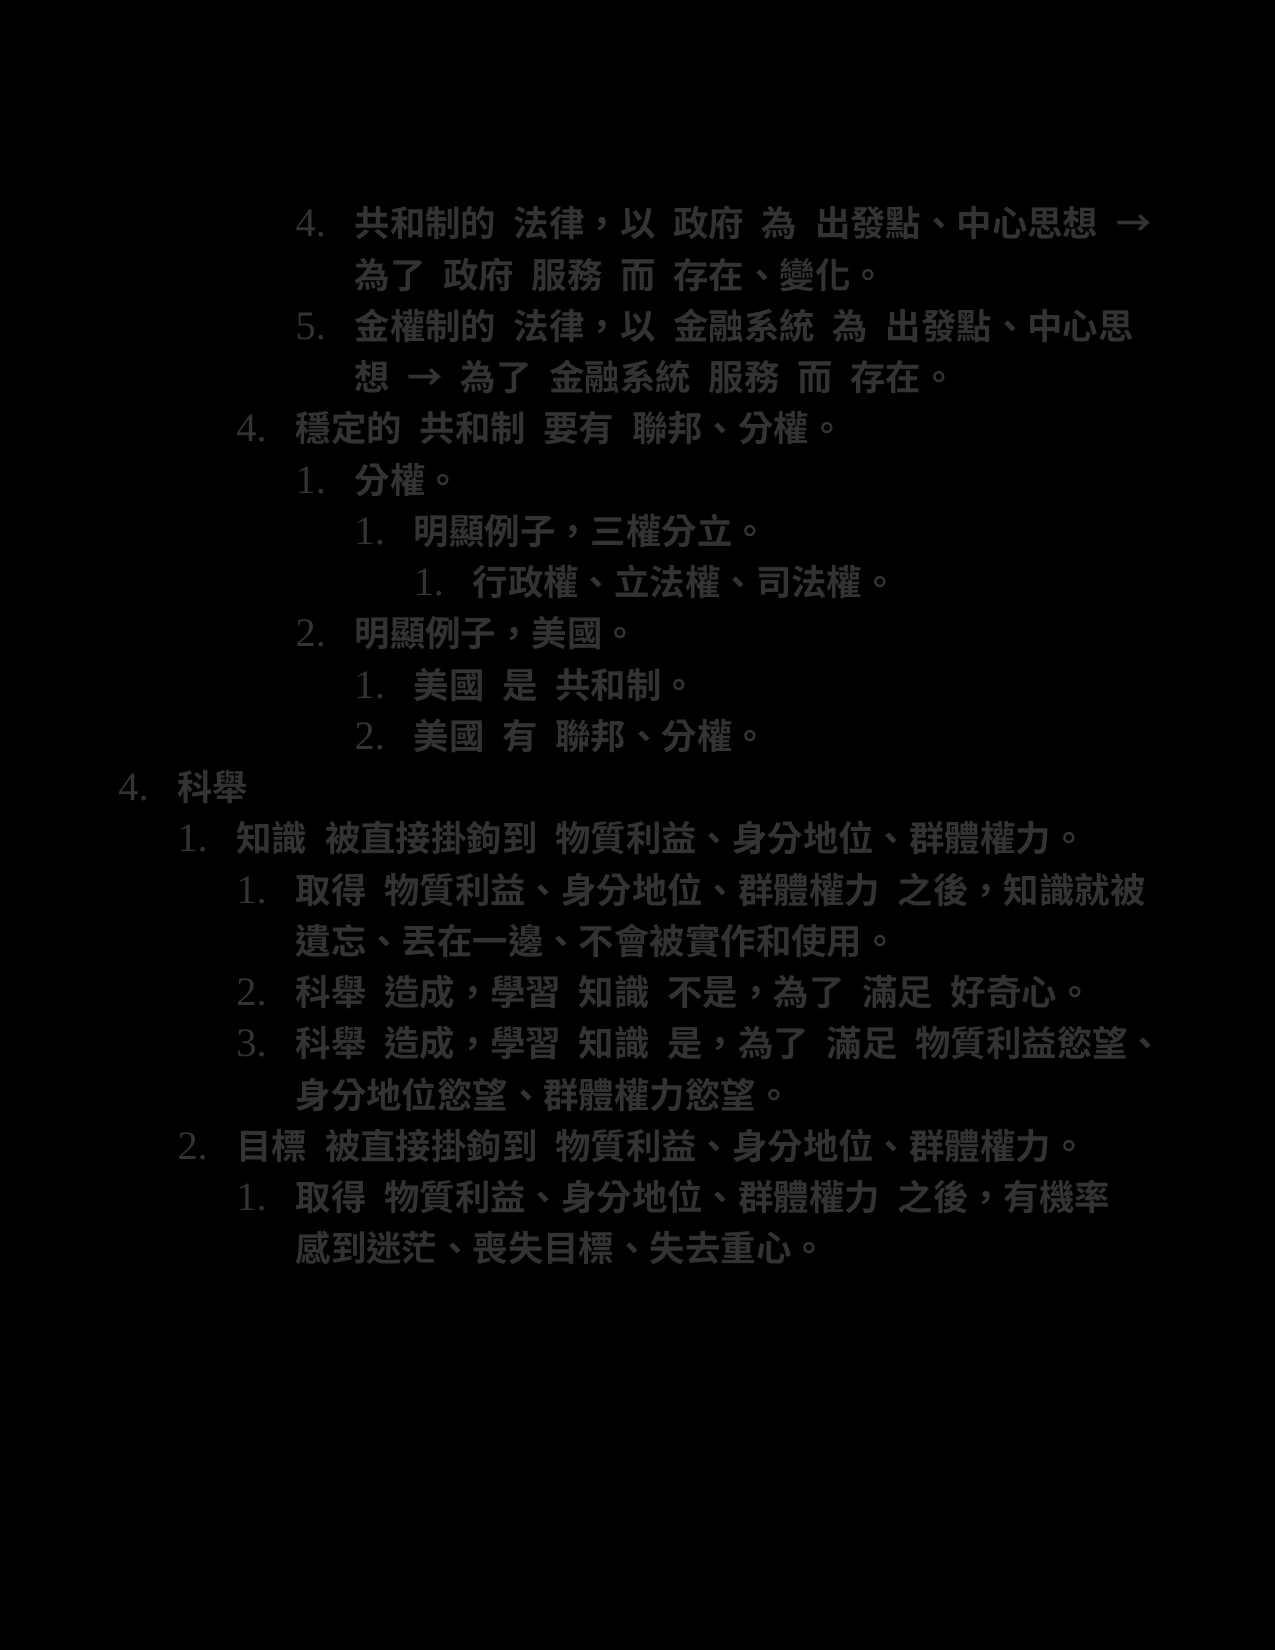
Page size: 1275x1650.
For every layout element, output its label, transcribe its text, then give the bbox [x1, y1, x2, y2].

list 取得 物質利益、身分地位、群體權力 之後，知識就被 遺忘、丟在一邊、不會被實作和使用。 [236, 862, 1157, 964]
list 美國 是 共和制。 [354, 657, 1157, 708]
list 目標 被直接掛鉤到 物質利益、身分地位、群體權力。 [177, 1118, 1157, 1169]
list 共和制的 法律，以 政府 為 出發點、中心思想 → 為了 政府 服務 而 存在、變化。 [295, 196, 1157, 298]
list 分權。 [295, 452, 1157, 503]
list 科舉 造成，學習 知識 是，為了 滿足 物質利益慾望、身分地位慾望、群體權力慾望。 [236, 1016, 1157, 1118]
list 美國 有 聯邦、分權。 [354, 708, 1157, 759]
list 明顯例子，三權分立。 [354, 503, 1157, 554]
list 穩定的 共和制 要有 聯邦、分權。 [236, 401, 1157, 452]
list 取得 物質利益、身分地位、群體權力 之後，有機率 感到迷茫、喪失目標、失去重心。 [236, 1169, 1157, 1272]
list 明顯例子，美國。 [295, 606, 1157, 657]
list 知識 被直接掛鉤到 物質利益、身分地位、群體權力。 [177, 811, 1157, 862]
list 科舉 [118, 759, 1157, 811]
list 金權制的 法律，以 金融系統 為 出發點、中心思想 → 為了 金融系統 服務 而 存在。 [295, 298, 1157, 401]
list 科舉 造成，學習 知識 不是，為了 滿足 好奇心。 [236, 964, 1157, 1016]
list 行政權、立法權、司法權。 [413, 554, 1157, 606]
